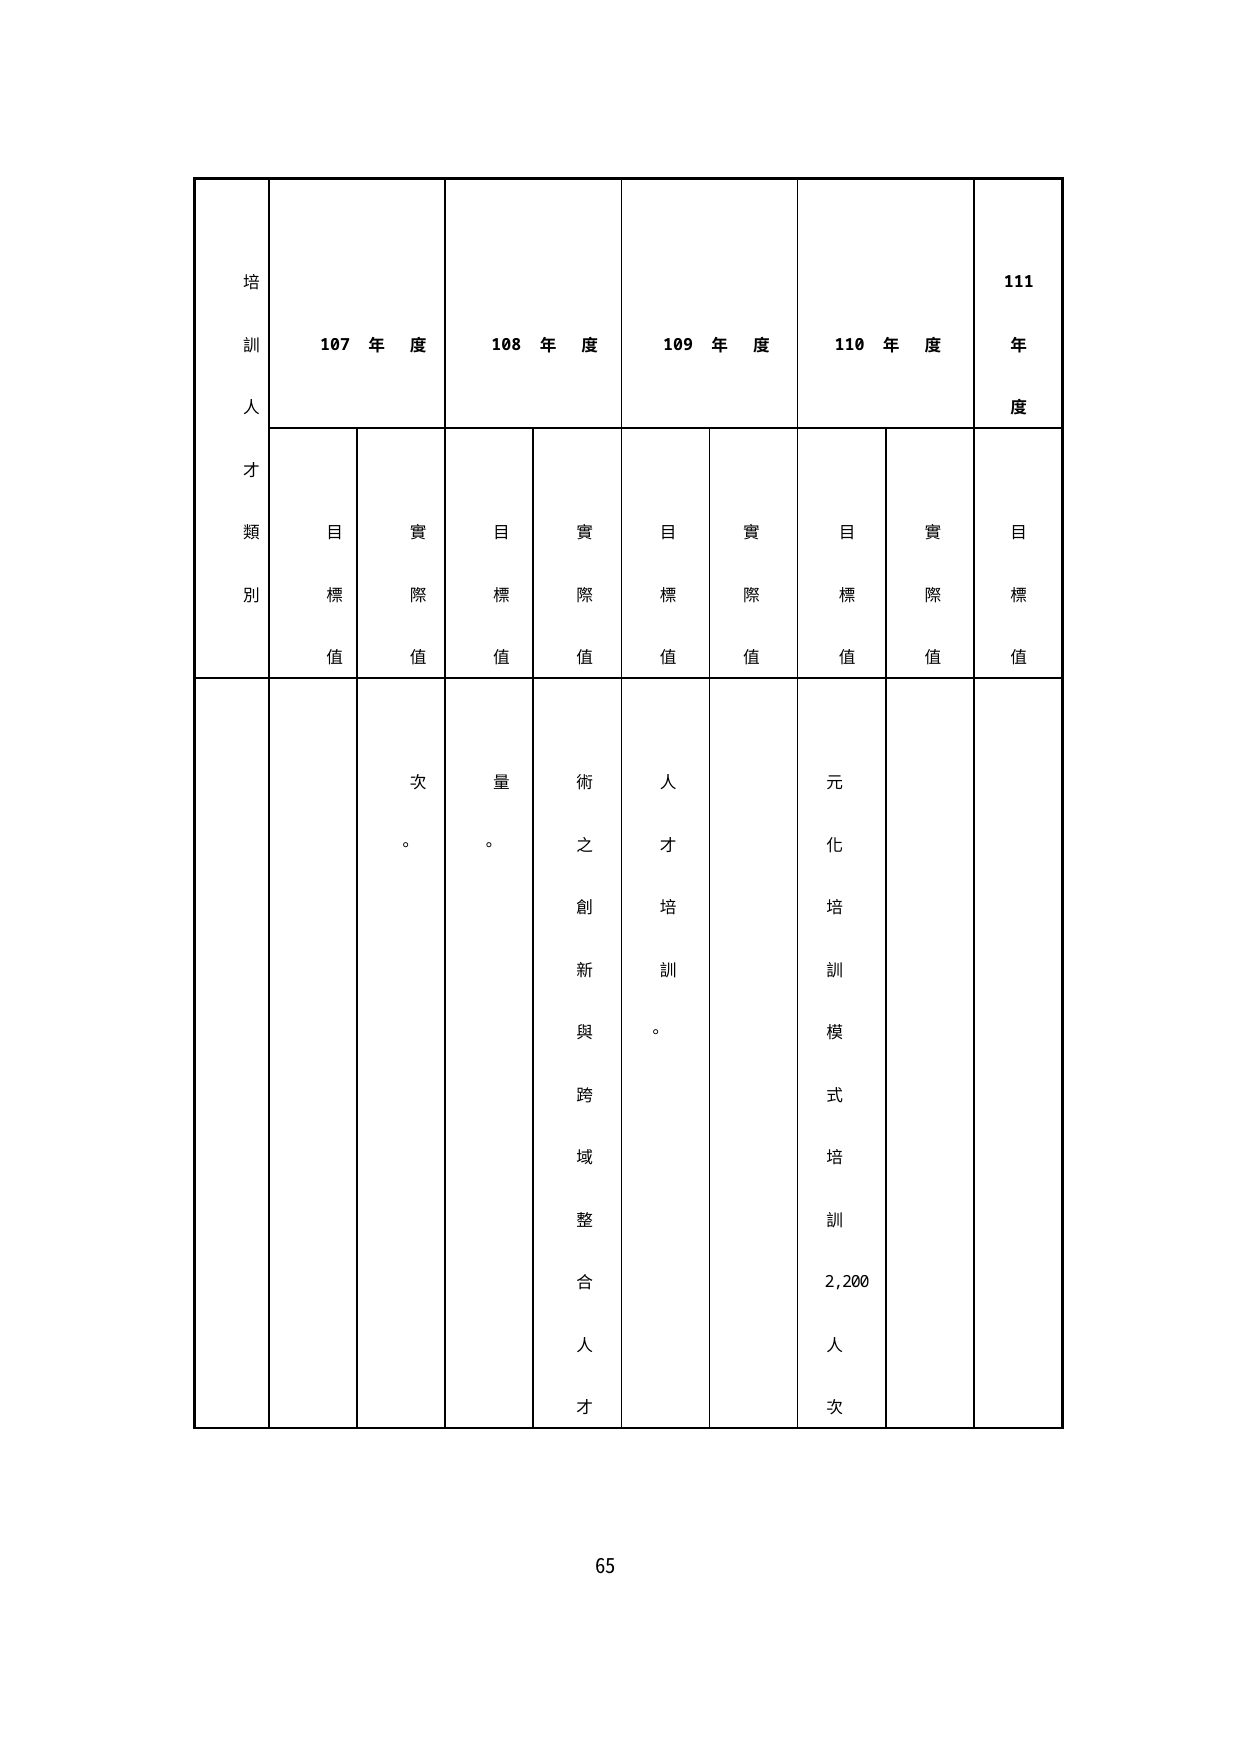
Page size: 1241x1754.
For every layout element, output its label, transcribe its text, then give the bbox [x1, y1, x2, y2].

table_header 111年度 [975, 180, 1061, 427]
table_cell 目標值 [975, 429, 1061, 677]
table_cell [270, 679, 356, 1427]
table_cell 量。 [446, 679, 532, 1427]
table_header 109年度 [622, 180, 797, 427]
table_cell [196, 679, 268, 1427]
table_cell 目標值 [622, 429, 709, 677]
table_header 110年度 [798, 180, 973, 427]
table_cell 目標值 [446, 429, 532, 677]
table_cell 實際值 [887, 429, 973, 677]
table_cell [887, 679, 973, 1427]
table_cell 術之創新與跨域整合人才 [534, 679, 621, 1427]
table_cell 次。 [358, 679, 444, 1427]
table_cell 人才培訓。 [622, 679, 709, 1427]
table_cell 實際值 [534, 429, 621, 677]
table_cell 目標值 [798, 429, 885, 677]
table_cell 目標值 [270, 429, 356, 677]
table_cell [710, 679, 797, 1427]
table_header 108年度 [446, 180, 621, 427]
table_header 培訓人才類別 [196, 180, 268, 677]
table_cell 元化培訓模式培訓2,200人次 [798, 679, 885, 1427]
table_cell [975, 679, 1061, 1427]
table_cell 實際值 [358, 429, 444, 677]
table_header 107年度 [270, 180, 444, 427]
table_cell 實際值 [710, 429, 797, 677]
